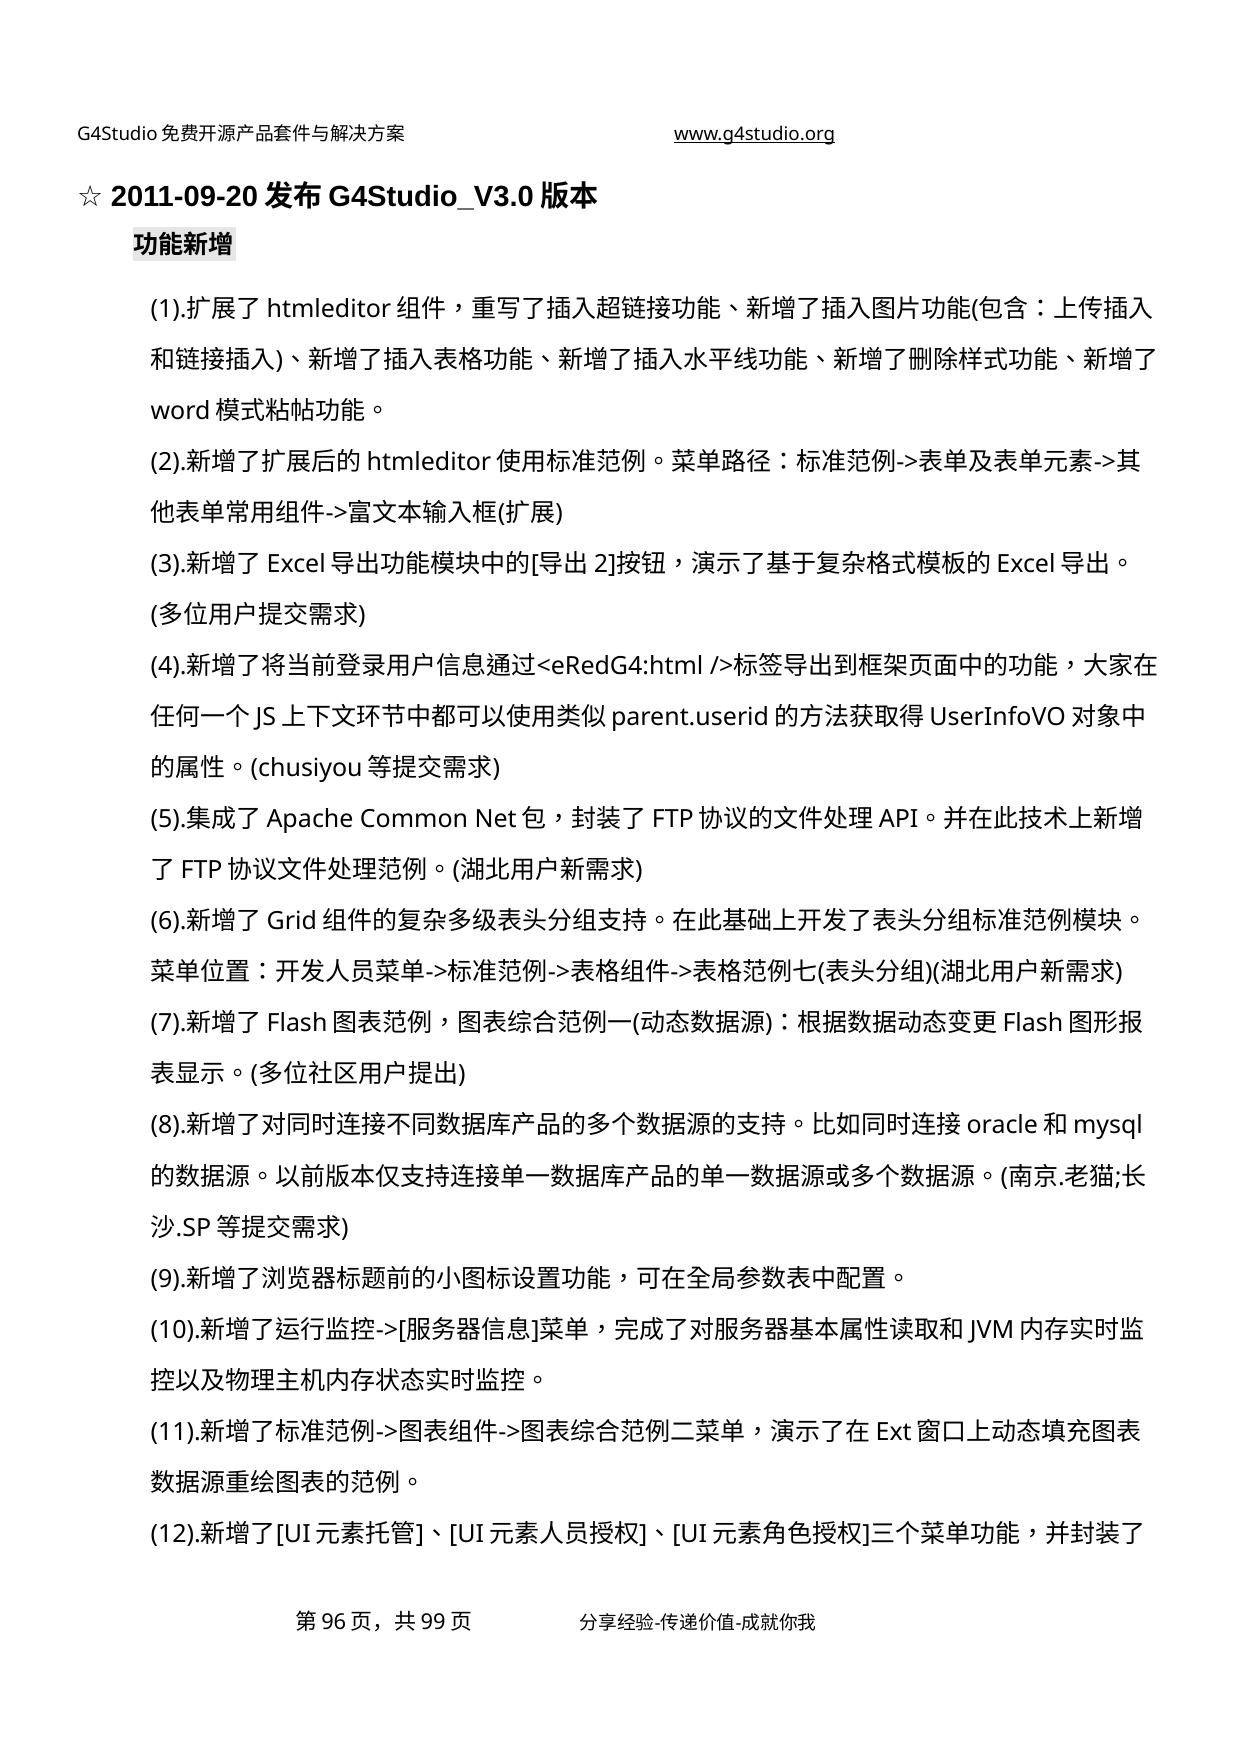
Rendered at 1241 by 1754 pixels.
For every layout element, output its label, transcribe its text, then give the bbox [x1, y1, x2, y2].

text 功能新增 [77, 227, 1163, 261]
subtitle ☆ 2011-09-20发布G4Studio_V3.0版本 [77, 175, 1163, 214]
text (1).扩展了htmleditor组件，重写了插入超链接功能、新增了插入图片功能(包含：上传插入和链接插入)、新增了插入表格功能、新增了插入水平线功能、新增了删除样式功能、新增了word模式粘帖功能。 (2).新增了扩展后的htmleditor使用标准范例。菜单路径：标准范例->表单及表单元素->其他表单常用组件->富文本输入框(扩展) (3).新增了Excel导出功能模块中的[导出2]按钮，演示了基于复杂格式模板的Excel导出。(多位用户提交需求) (4).新增了将当前登录用户信息通过<eRedG4:html />标签导出到框架页面中的功能，大家在任何一个JS上下文环节中都可以使用类似parent.userid的方法获取得UserInfoVO对象中的属性。(chusiyou等提交需求) (5).集成了Apache Common Net包，封装了FTP协议的文件处理API。并在此技术上新增了FTP协议文件处理范例。(湖北用户新需求) (6).新增了Grid组件的复杂多级表头分组支持。在此基础上开发了表头分组标准范例模块。菜单位置：开发人员菜单->标准范例->表格组件->表格范例七(表头分组)(湖北用户新需求) (7).新增了Flash图表范例，图表综合范例一(动态数据源)：根据数据动态变更Flash图形报表显示。(多位社区用户提出) (8).新增了对同时连接不同数据库产品的多个数据源的支持。比如同时连接oracle和mysql的数据源。以前版本仅支持连接单一数据库产品的单一数据源或多个数据源。(南京.老猫;长沙.SP等提交需求) (9).新增了浏览器标题前的小图标设置功能，可在全局参数表中配置。 (10).新增了运行监控->[服务器信息]菜单，完成了对服务器基本属性读取和JVM内存实时监控以及物理主机内存状态实时监控。 (11).新增了标准范例->图表组件->图表综合范例二菜单，演示了在Ext窗口上动态填充图表数据源重绘图表的范例。 (12).新增了[UI元素托管]、[UI元素人员授权]、[UI元素角色授权]三个菜单功能，并封装了 [150, 291, 1163, 1549]
